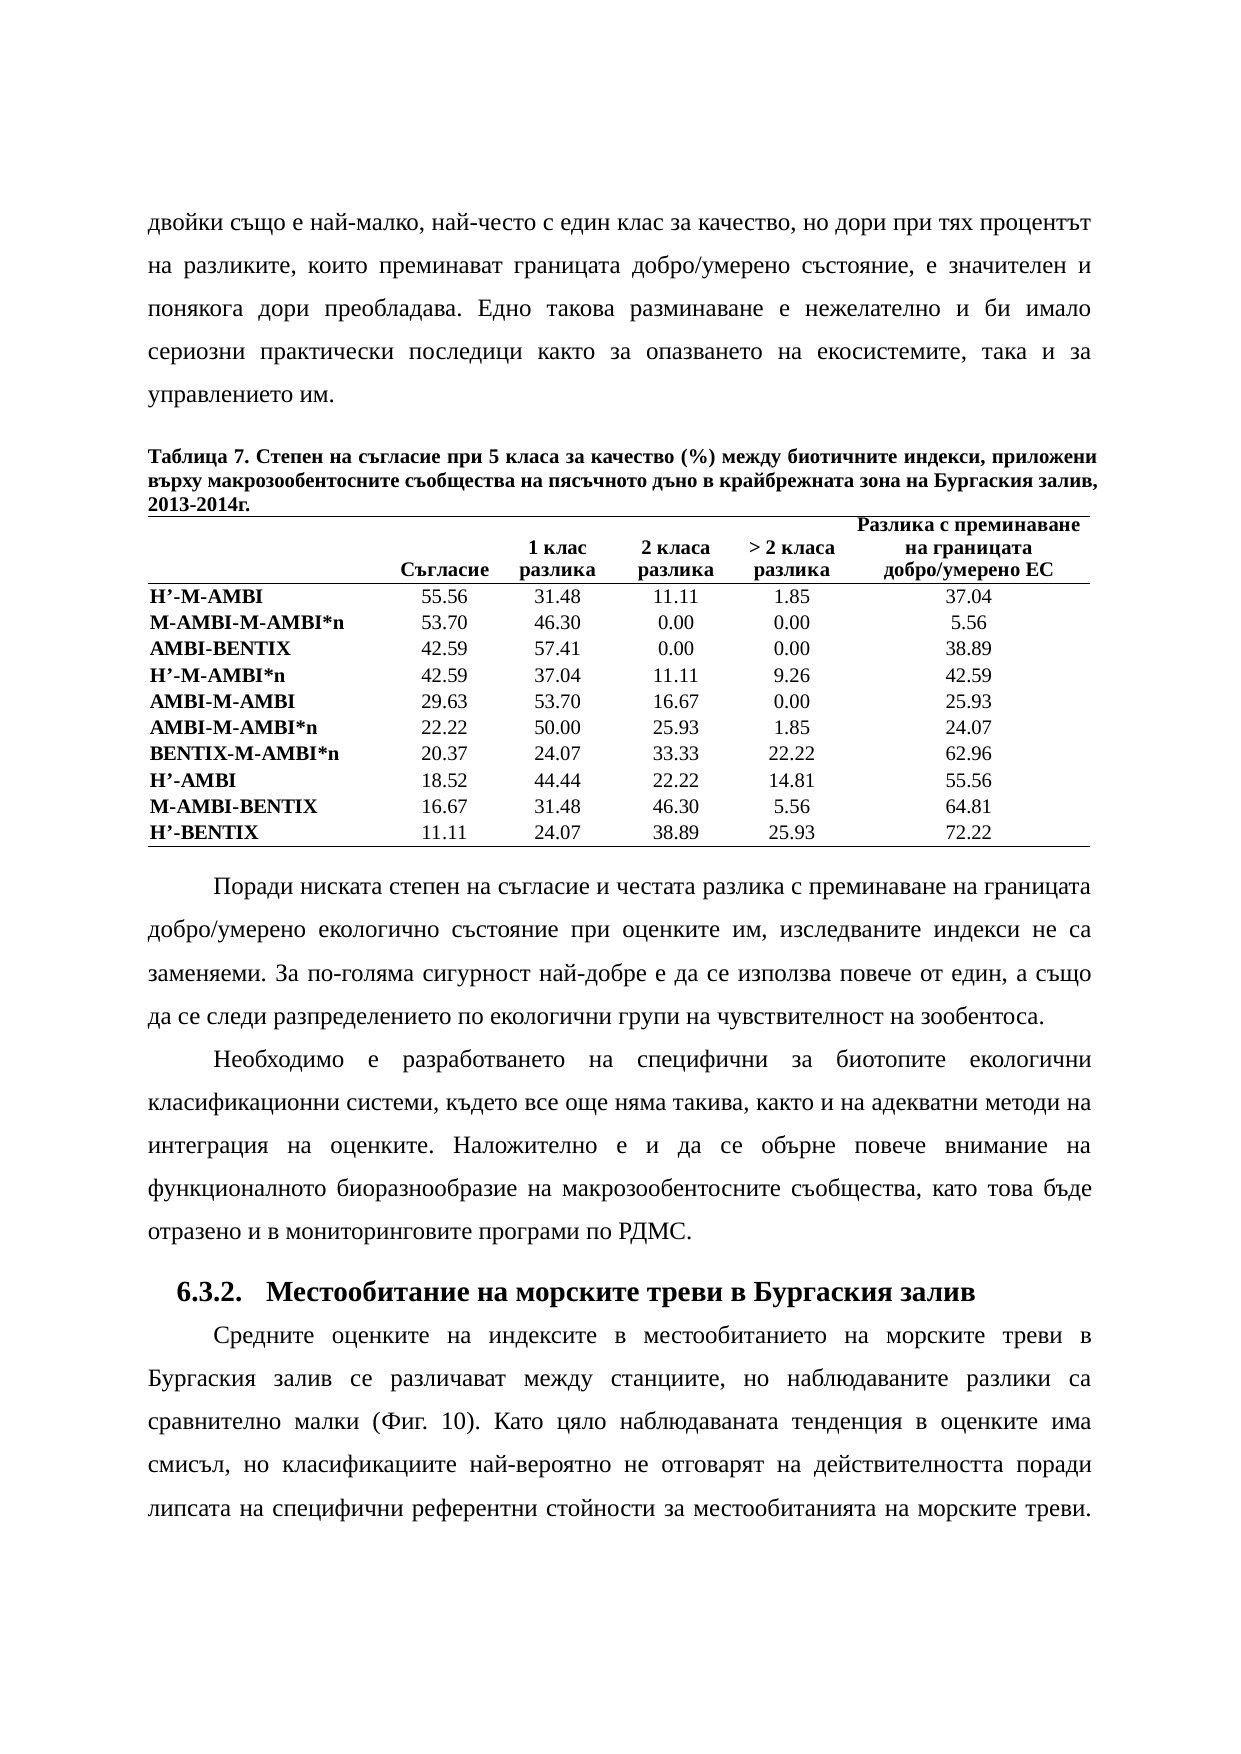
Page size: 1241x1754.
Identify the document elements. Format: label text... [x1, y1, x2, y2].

text Поради ниската степен на съгласие и честата разлика с преминаване на границата добро/умерено екологично състояние при оценките им, изследваните индекси не са заменяеми. За по-голяма сигурност най-добре е да се използва повече от един, а също да се следи разпределението по екологични групи на чувствителност на зообентоса. [148, 871, 1093, 1029]
text двойки също е най-малко, най-често с един клас за качество, но дори при тях процентът на разликите, които преминават границата добро/умерено състояние, е значителен и понякога дори преобладава. Едно такова разминаване е нежелателно и би имало сериозни практически последици както за опазването на екосистемите, така и за управлението им. [148, 207, 1093, 408]
text Средните оценките на индексите в местообитанието на морските треви в Бургаския залив се различават между станциите, но наблюдаваните разлики са сравнително малки (Фиг. 10). Като цяло наблюдаваната тенденция в оценките има смисъл, но класификациите най-вероятно не отговарят на действителността поради липсата на специфични референтни стойности за местообитанията на морските треви. [148, 1320, 1093, 1521]
text Таблица 7. Степен на съгласие при 5 класа за качество (%) между биотичните индекси, приложени върху макрозообентосните съобщества на пясъчното дъно в крайбрежната зона на Бургаския залив, 2013-2014г. [148, 443, 1099, 848]
subtitle Местообитание на морските треви в Бургаския залив [242, 1274, 1093, 1308]
text Необходимо е разработването на специфични за биотопите екологични класификационни системи, където все още няма такива, както и на адекватни методи на интеграция на оценките. Наложително е и да се обърне повече внимание на функционалното биоразнообразие на макрозообентосните съобщества, като това бъде отразено и в мониторинговите програми по РДМС. [148, 1044, 1093, 1245]
